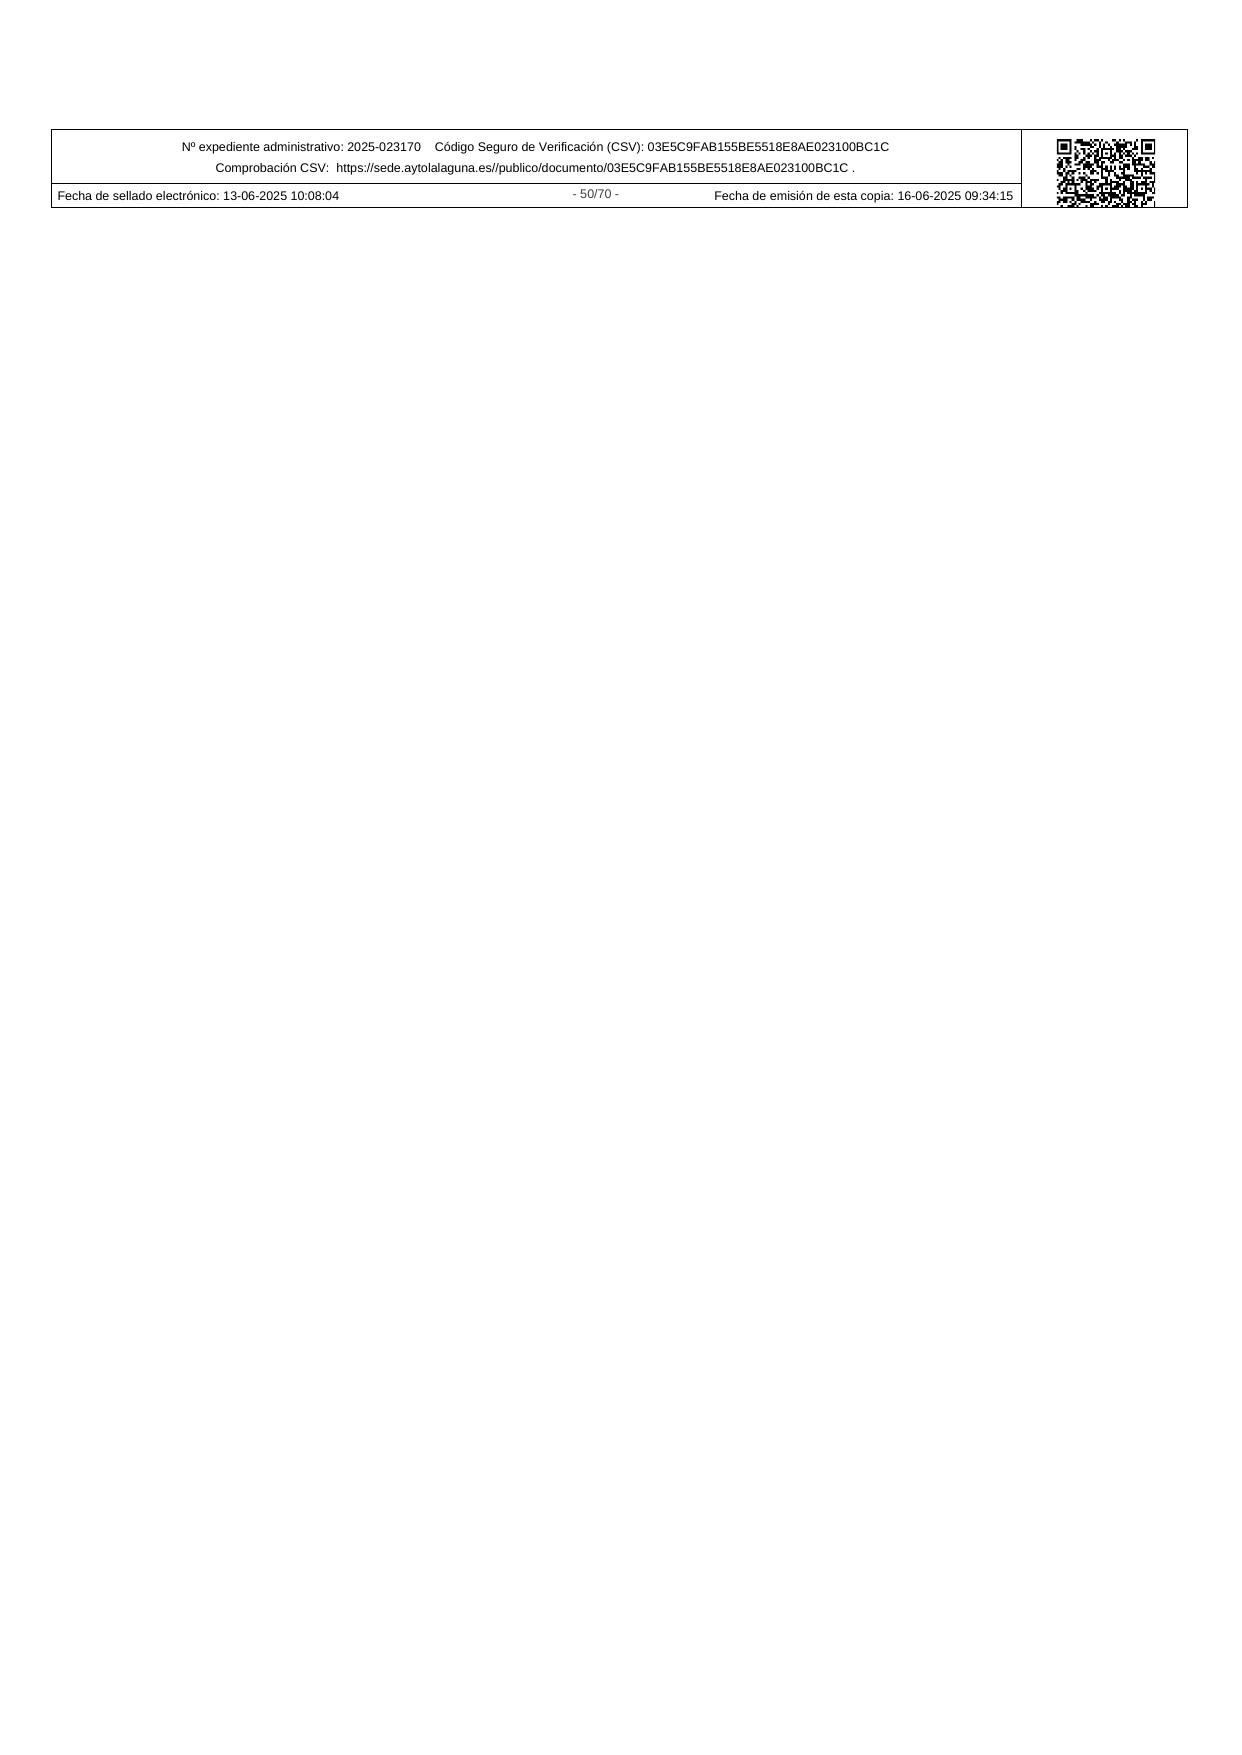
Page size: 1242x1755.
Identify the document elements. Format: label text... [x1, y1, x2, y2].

table_cell Fecha de sellado electrónico: 13-06-2025 10:08:04 - 50/70 - Fecha de emisión de esta copia: 16-06-2025 09:34:15 [52, 184, 1021, 207]
table_header [1022, 130, 1187, 207]
table_cell Nº expediente administrativo: 2025-023170 Código Seguro de Verificación (CSV): 03E5C9FAB155BE5518E8AE023100BC1C Comprobación CSV: https://sede.aytolalaguna.es//publico/documento/03E5C9FAB155BE5518E8AE023100BC1C . [52, 130, 1021, 183]
